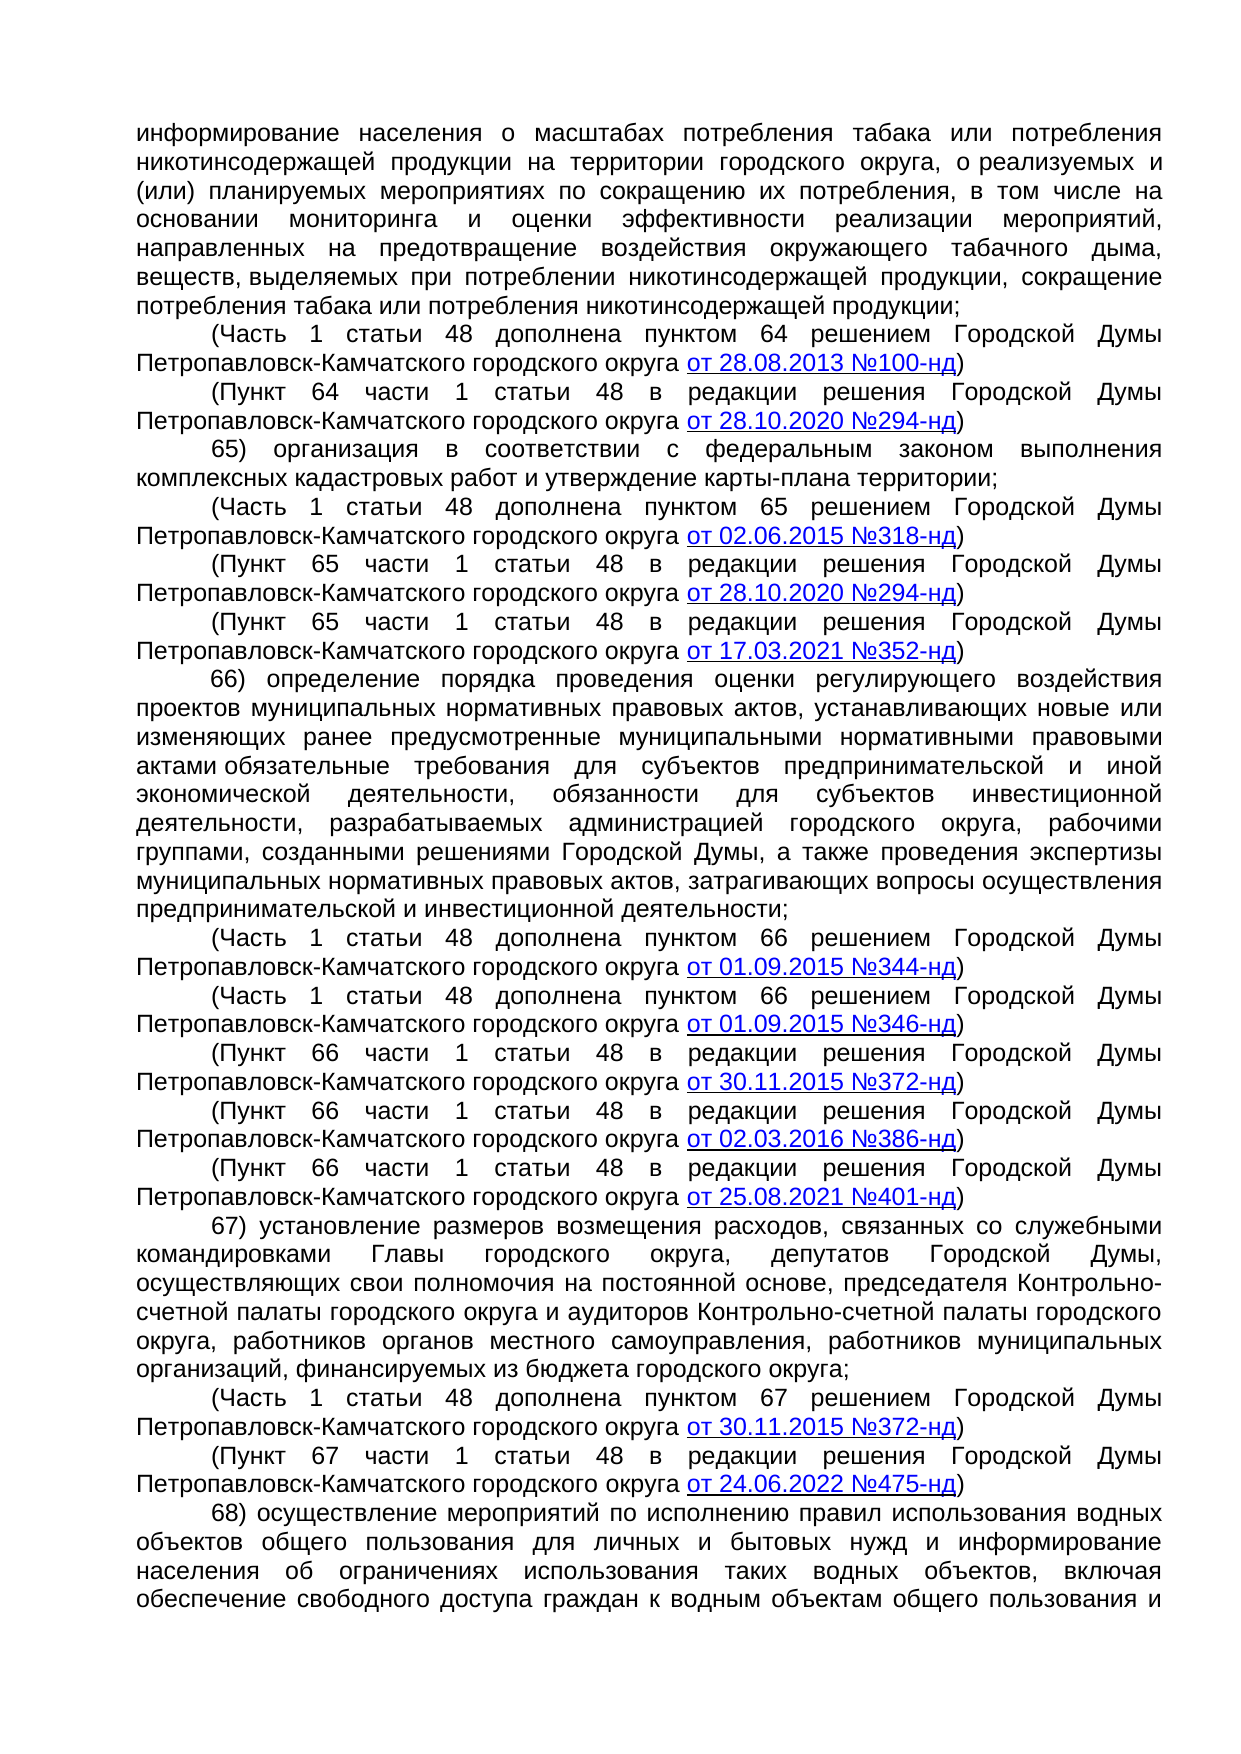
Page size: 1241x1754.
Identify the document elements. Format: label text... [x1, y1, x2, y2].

text 68) осуществление мероприятий по исполнению правил использования водных объектов общего пользования для личных и бытовых нужд и информирование населения об ограничениях использования таких водных объектов, включая обеспечение свободного доступа граждан к водным объектам общего пользования и [136, 1498, 1163, 1613]
text (Пункт 66 части 1 статьи 48 в редакции решения Городской Думы Петропавловск-Камчатского городского округа от 02.03.2016 №386-нд) [136, 1096, 1163, 1153]
text 66) определение порядка проведения оценки регулирующего воздействия проектов муниципальных нормативных правовых актов, устанавливающих новые или изменяющих ранее предусмотренные муниципальными нормативными правовыми актами обязательные требования для субъектов предпринимательской и иной экономической деятельности, обязанности для субъектов инвестиционной деятельности, разрабатываемых администрацией городского округа, рабочими группами, созданными решениями Городской Думы, а также проведения экспертизы муниципальных нормативных правовых актов, затрагивающих вопросы осуществления предпринимательской и инвестиционной деятельности; [136, 664, 1163, 923]
text (Часть 1 статьи 48 дополнена пунктом 66 решением Городской Думы Петропавловск-Камчатского городского округа от 01.09.2015 №344-нд) [136, 923, 1163, 981]
text (Пункт 66 части 1 статьи 48 в редакции решения Городской Думы Петропавловск-Камчатского городского округа от 30.11.2015 №372-нд) [136, 1038, 1163, 1096]
text (Пункт 67 части 1 статьи 48 в редакции решения Городской Думы Петропавловск-Камчатского городского округа от 24.06.2022 №475-нд) [136, 1441, 1163, 1498]
text 65) организация в соответствии с федеральным законом выполнения комплексных кадастровых работ и утверждение карты-плана территории; [136, 434, 1163, 492]
text (Часть 1 статьи 48 дополнена пунктом 64 решением Городской Думы Петропавловск-Камчатского городского округа от 28.08.2013 №100-нд) [136, 319, 1163, 377]
text 67) установление размеров возмещения расходов, связанных со служебными командировками Главы городского округа, депутатов Городской Думы, осуществляющих свои полномочия на постоянной основе, председателя Контрольно-счетной палаты городского округа и аудиторов Контрольно-счетной палаты городского округа, работников органов местного самоуправления, работников муниципальных организаций, финансируемых из бюджета городского округа; [136, 1211, 1163, 1383]
text (Пункт 65 части 1 статьи 48 в редакции решения Городской Думы Петропавловск-Камчатского городского округа от 17.03.2021 №352-нд) [136, 607, 1163, 664]
text (Часть 1 статьи 48 дополнена пунктом 65 решением Городской Думы Петропавловск-Камчатского городского округа от 02.06.2015 №318-нд) [136, 492, 1163, 549]
text (Часть 1 статьи 48 дополнена пунктом 66 решением Городской Думы Петропавловск-Камчатского городского округа от 01.09.2015 №346-нд) [136, 981, 1163, 1038]
text информирование населения о масштабах потребления табака или потребления никотинсодержащей продукции на территории городского округа, о реализуемых и (или) планируемых мероприятиях по сокращению их потребления, в том числе на основании мониторинга и оценки эффективности реализации мероприятий, направленных на предотвращение воздействия окружающего табачного дыма, веществ, выделяемых при потреблении никотинсодержащей продукции, сокращение потребления табака или потребления никотинсодержащей продукции; [136, 118, 1163, 319]
text (Пункт 66 части 1 статьи 48 в редакции решения Городской Думы Петропавловск-Камчатского городского округа от 25.08.2021 №401-нд) [136, 1153, 1163, 1211]
text (Часть 1 статьи 48 дополнена пунктом 67 решением Городской Думы Петропавловск-Камчатского городского округа от 30.11.2015 №372-нд) [136, 1383, 1163, 1441]
text (Пункт 65 части 1 статьи 48 в редакции решения Городской Думы Петропавловск-Камчатского городского округа от 28.10.2020 №294-нд) [136, 549, 1163, 607]
text (Пункт 64 части 1 статьи 48 в редакции решения Городской Думы Петропавловск-Камчатского городского округа от 28.10.2020 №294-нд) [136, 377, 1163, 434]
